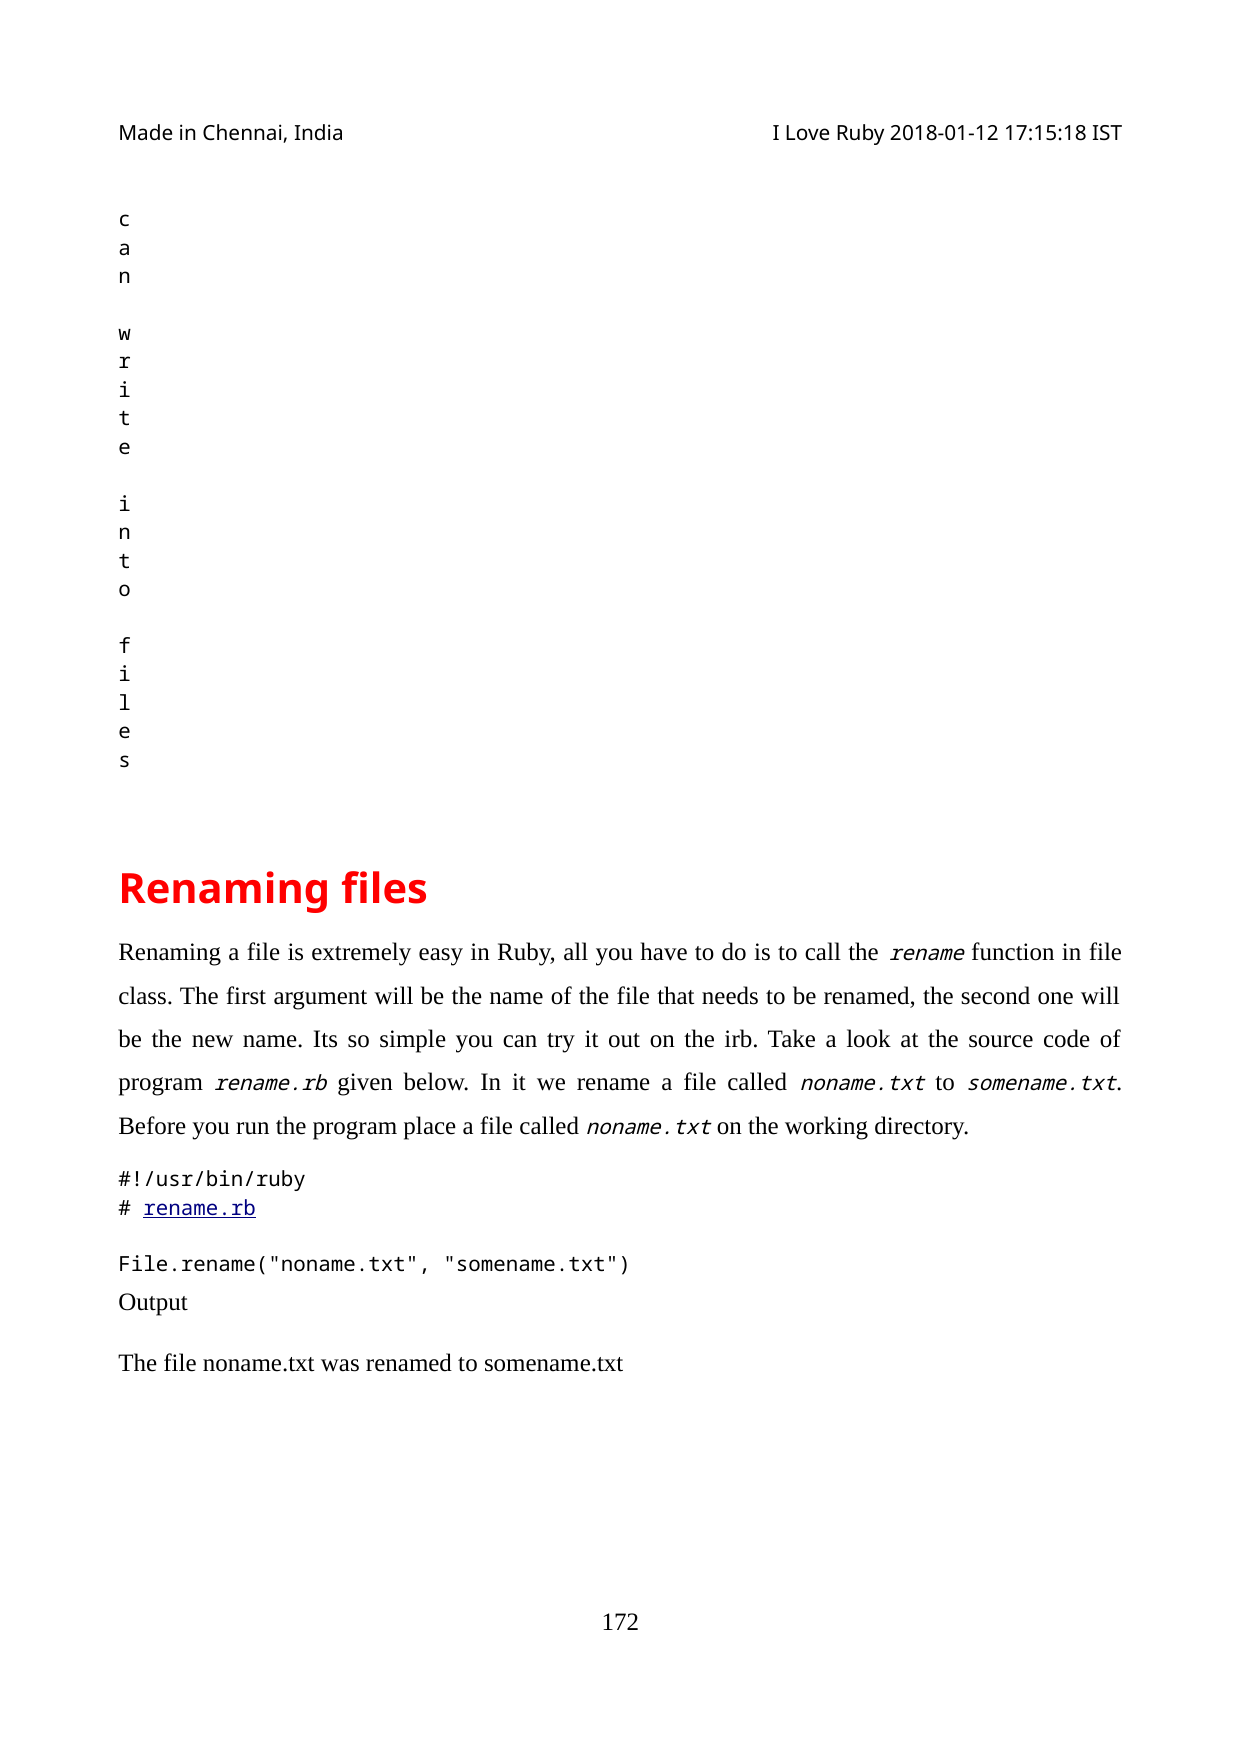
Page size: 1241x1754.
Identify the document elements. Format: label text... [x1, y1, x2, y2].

text The file noname.txt was renamed to somename.txt [118, 1348, 1122, 1376]
text #!/usr/bin/ruby [118, 1164, 1122, 1193]
text l [118, 688, 1122, 716]
text i [118, 659, 1122, 688]
text n [118, 517, 1122, 546]
text File.rename("noname.txt", "somename.txt") [118, 1249, 1122, 1278]
text e [118, 432, 1122, 460]
text Output [118, 1287, 1122, 1316]
text Renaming a file is extremely easy in Ruby, all you have to do is to call the rename function in file class. The first argument will be the name of the file that needs to be renamed, the second one will be the new name. Its so simple you can try it out on the irb. Take a look at the source code of program rename.rb given below. In it we rename a file called noname.txt to somename.txt. Before you run the program place a file called noname.txt on the working directory. [118, 937, 1122, 1141]
text t [118, 546, 1122, 574]
text r [118, 347, 1122, 375]
text # rename.rb [118, 1193, 1122, 1221]
text c [118, 204, 1122, 233]
text i [118, 489, 1122, 517]
text a [118, 233, 1122, 261]
text f [118, 631, 1122, 659]
text o [118, 574, 1122, 603]
text n [118, 261, 1122, 290]
text t [118, 403, 1122, 432]
text s [118, 745, 1122, 773]
subtitle Renaming files [118, 859, 1122, 916]
text i [118, 375, 1122, 403]
text e [118, 716, 1122, 745]
text w [118, 318, 1122, 347]
